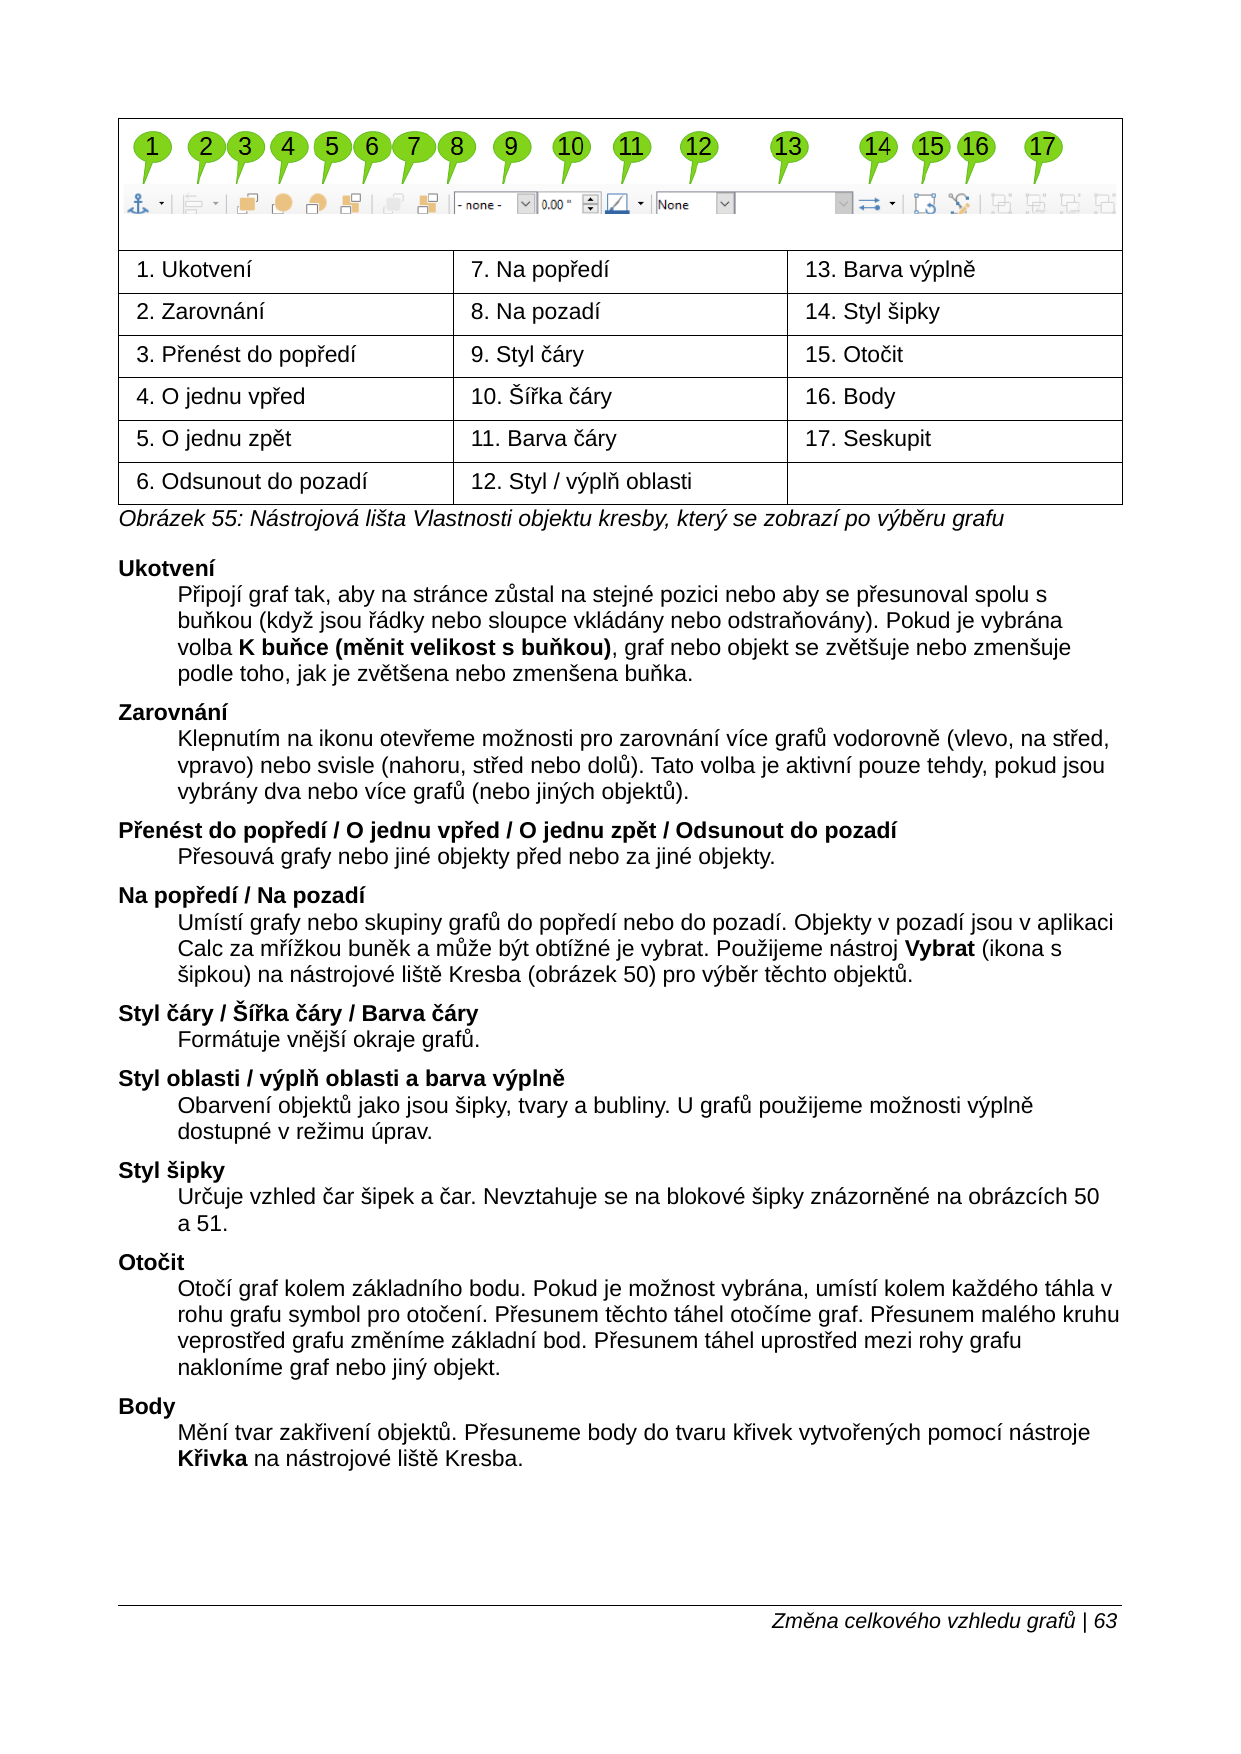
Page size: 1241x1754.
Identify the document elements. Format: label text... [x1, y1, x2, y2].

text Styl šipky [118, 1157, 1122, 1183]
table_cell 11. Barva čáry [454, 421, 787, 462]
table_cell 17. Seskupit [788, 421, 1122, 462]
table_header [119, 119, 1122, 213]
text Obrázek 55: Nástrojová lišta Vlastnosti objektu kresby, který se zobrazí po výběru grafu [118, 505, 1122, 531]
text Otočí graf kolem základního bodu. Pokud je možnost vybrána, umístí kolem každého táhla v rohu grafu symbol pro otočení. Přesunem těchto táhel otočíme graf. Přesunem malého kruhu veprostřed grafu změníme základní bod. Přesunem táhel uprostřed mezi rohy grafu nakloníme graf nebo jiný objekt. [177, 1275, 1122, 1380]
table_cell 4. O jednu vpřed [119, 378, 453, 419]
table_cell [788, 463, 1122, 504]
table_cell 14. Styl šipky [788, 294, 1122, 335]
table_cell 6. Odsunout do pozadí [119, 463, 453, 504]
text Mění tvar zakřivení objektů. Přesuneme body do tvaru křivek vytvořených pomocí nástroje Křivka na nástrojové liště Kresba. [177, 1419, 1122, 1472]
text Formátuje vnější okraje grafů. [177, 1026, 1122, 1053]
text Umístí grafy nebo skupiny grafů do popředí nebo do pozadí. Objekty v pozadí jsou v aplikaci Calc za mřížkou buněk a může být obtížné je vybrat. Použijeme nástroj Vybrat (ikona s šipkou) na nástrojové liště Kresba (obrázek 50) pro výběr těchto objektů. [177, 908, 1122, 988]
text Přenést do popředí / O jednu vpřed / O jednu zpět / Odsunout do pozadí [118, 817, 1122, 843]
text Připojí graf tak, aby na stránce zůstal na stejné pozici nebo aby se přesunoval spolu s buňkou (když jsou řádky nebo sloupce vkládány nebo odstraňovány). Pokud je vybrána volba K buňce (měnit velikost s buňkou), graf nebo objekt se zvětšuje nebo zmenšuje podle toho, jak je zvětšena nebo zmenšena buňka. [177, 581, 1122, 687]
table_cell 3. Přenést do popředí [119, 336, 453, 377]
text Styl čáry / Šířka čáry / Barva čáry [118, 1000, 1122, 1026]
picture [123, 123, 1117, 214]
text Ukotvení [118, 555, 1122, 581]
table_cell 5. O jednu zpět [119, 421, 453, 462]
text Přesouvá grafy nebo jiné objekty před nebo za jiné objekty. [177, 843, 1122, 870]
table_cell 8. Na pozadí [454, 294, 787, 335]
table_header [119, 214, 1122, 250]
text Určuje vzhled čar šipek a čar. Nevztahuje se na blokové šipky znázorněné na obrázcích 50 a 51. [177, 1183, 1122, 1236]
text Body [118, 1393, 1122, 1419]
table_cell 7. Na popředí [454, 251, 787, 292]
text Zarovnání [118, 699, 1122, 725]
table_cell 12. Styl / výplň oblasti [454, 463, 787, 504]
text Obarvení objektů jako jsou šipky, tvary a bubliny. U grafů použijeme možnosti výplně dostupné v režimu úprav. [177, 1092, 1122, 1144]
text Na popředí / Na pozadí [118, 882, 1122, 908]
table_cell 9. Styl čáry [454, 336, 787, 377]
text Styl oblasti / výplň oblasti a barva výplně [118, 1065, 1122, 1092]
text Klepnutím na ikonu otevřeme možnosti pro zarovnání více grafů vodorovně (vlevo, na střed, vpravo) nebo svisle (nahoru, střed nebo dolů). Tato volba je aktivní pouze tehdy, pokud jsou vybrány dva nebo více grafů (nebo jiných objektů). [177, 725, 1122, 804]
text Otočit [118, 1248, 1122, 1275]
table_cell 13. Barva výplně [788, 251, 1122, 292]
table_cell 16. Body [788, 378, 1122, 419]
table_cell 10. Šířka čáry [454, 378, 787, 419]
table_cell 1. Ukotvení [119, 251, 453, 292]
table_cell 2. Zarovnání [119, 294, 453, 335]
table_cell 15. Otočit [788, 336, 1122, 377]
